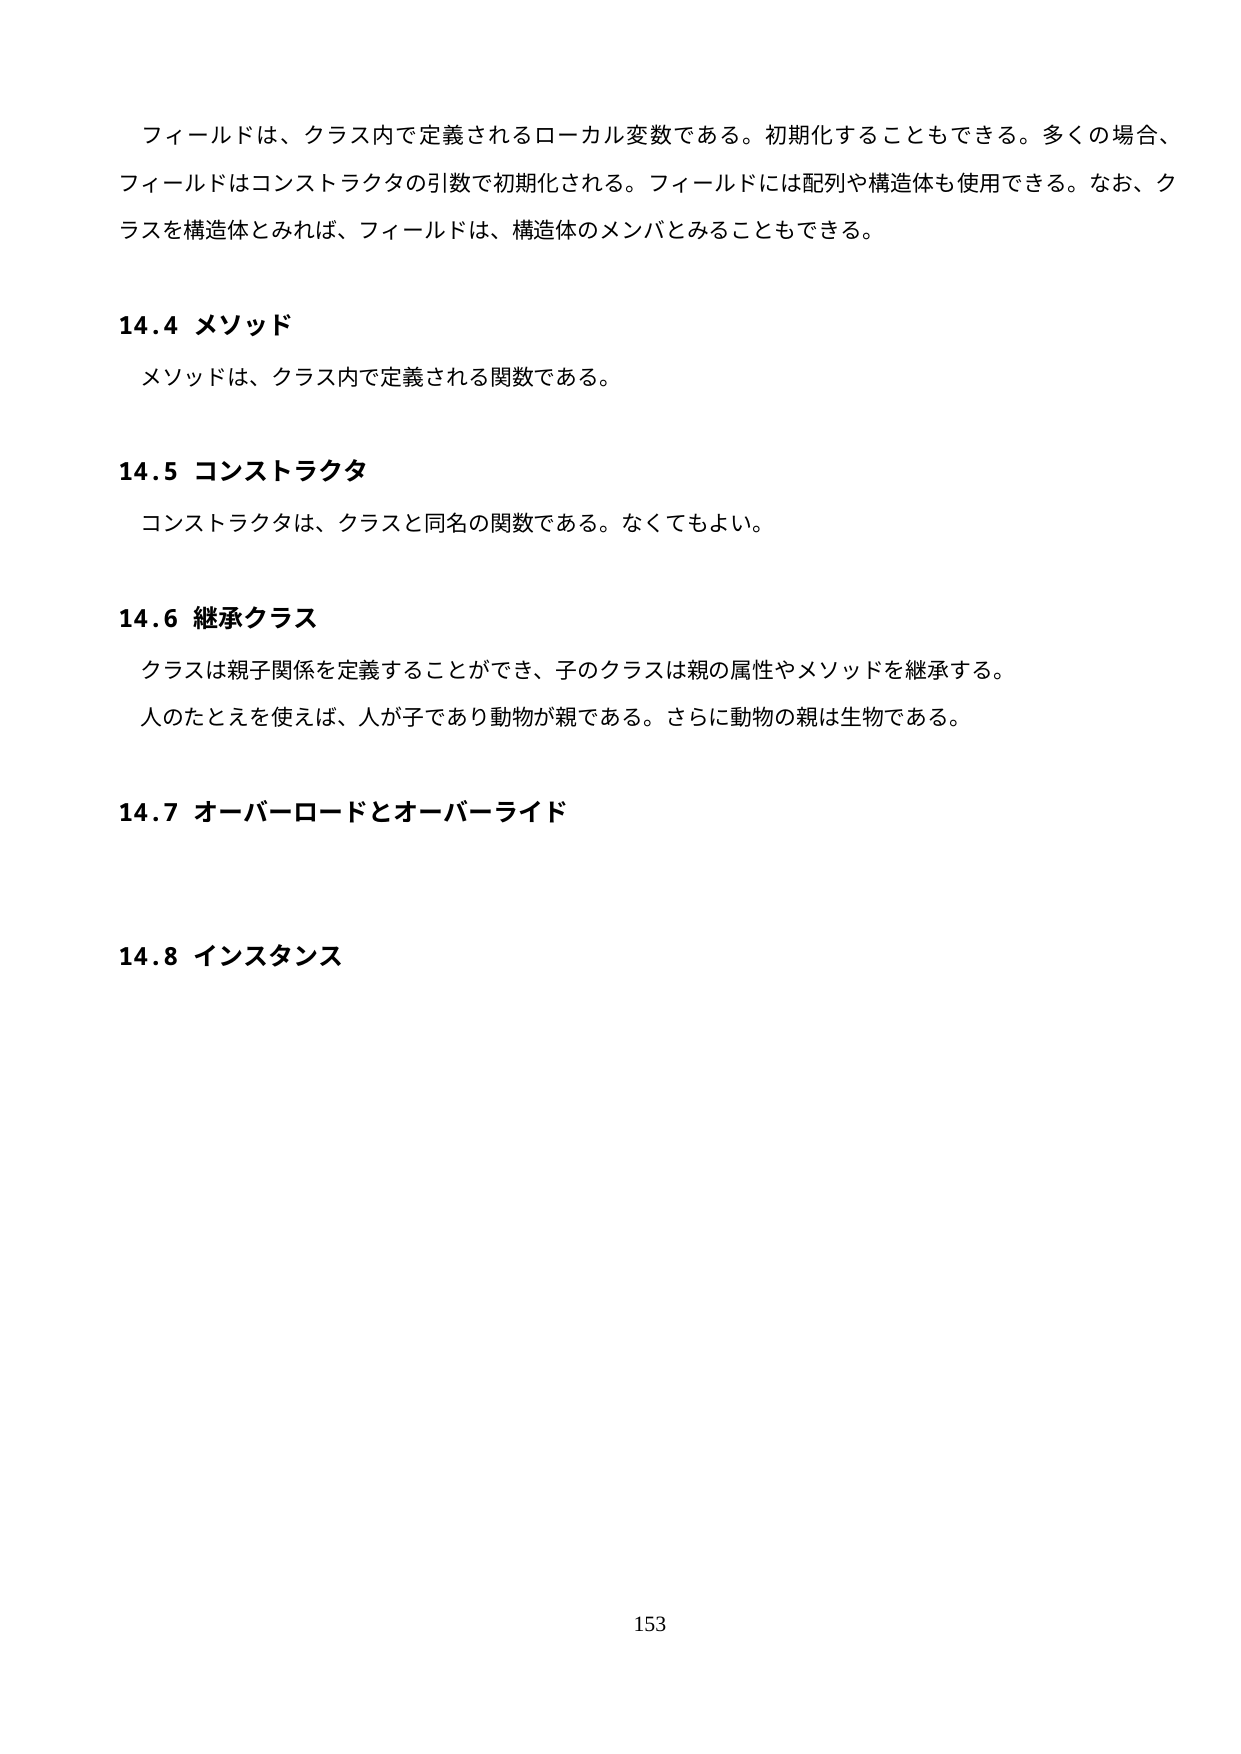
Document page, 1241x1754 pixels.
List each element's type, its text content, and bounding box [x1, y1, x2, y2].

text コンストラクタは、クラスと同名の関数である。なくてもよい。 [118, 506, 1181, 538]
text 人のたとえを使えば、人が子であり動物が親である。さらに動物の親は生物である。 [118, 700, 1181, 732]
text 14.5 コンストラクタ [118, 452, 1181, 488]
text 14.6 継承クラス [118, 598, 1181, 635]
text 14.8 インスタンス [118, 936, 1181, 972]
text メソッドは、クラス内で定義される関数である。 [118, 360, 1181, 391]
text 14.7 オーバーロードとオーバーライド [118, 792, 1181, 829]
text 14.4 メソッド [118, 305, 1181, 342]
text フィールドは、クラス内で定義されるローカル変数である。初期化することもできる。多くの場合、フィールドはコンストラクタの引数で初期化される。フィールドには配列や構造体も使用できる。なお、クラスを構造体とみれば、フィールドは、構造体のメンバとみることもできる。 [118, 118, 1181, 245]
text クラスは親子関係を定義することができ、子のクラスは親の属性やメソッドを継承する。 [118, 653, 1181, 684]
